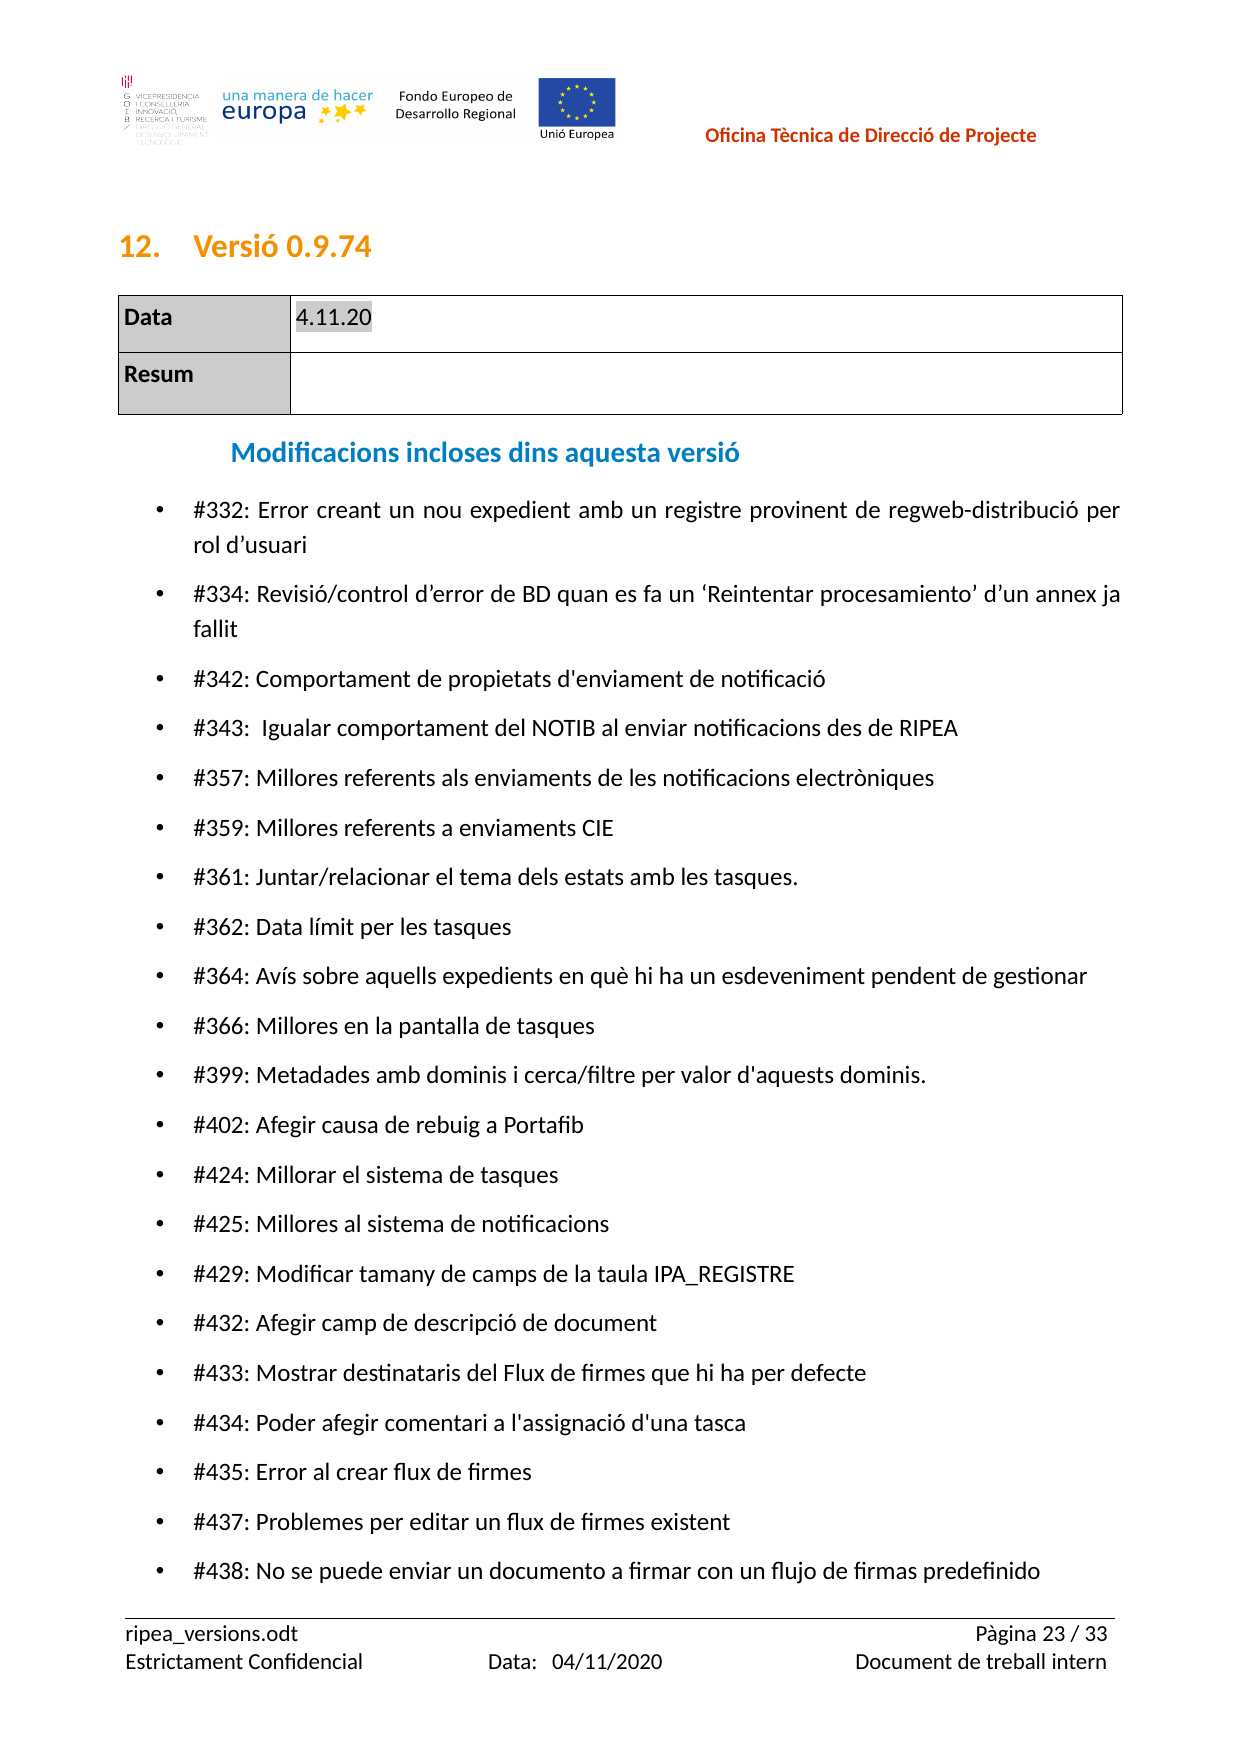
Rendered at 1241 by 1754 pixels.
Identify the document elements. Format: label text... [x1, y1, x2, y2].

list #342: Comportament de propietats d'enviament de notificació [156, 663, 1122, 693]
list #438: No se puede enviar un documento a firmar con un flujo de firmas predefinido [156, 1555, 1122, 1586]
list #402: Afegir causa de rebuig a Portafib [156, 1109, 1122, 1140]
list #429: Modificar tamany de camps de la taula IPA_REGISTRE [156, 1258, 1122, 1288]
list #435: Error al crear flux de firmes [156, 1456, 1122, 1487]
list #437: Problemes per editar un flux de firmes existent [156, 1506, 1122, 1536]
table_cell Resum [119, 353, 290, 414]
table_cell [291, 353, 1122, 414]
table_header 4.11.20 [291, 296, 1122, 352]
list #334: Revisió/control d’error de BD quan es fa un ‘Reintentar procesamiento’ d’un annex ja fallit [156, 578, 1122, 644]
list #424: Millorar el sistema de tasques [156, 1159, 1122, 1189]
list #433: Mostrar destinataris del Flux de firmes que hi ha per defecte [156, 1357, 1122, 1388]
list #359: Millores referents a enviaments CIE [156, 812, 1122, 842]
list #364: Avís sobre aquells expedients en què hi ha un esdeveniment pendent de gestionar [156, 960, 1122, 991]
picture [118, 73, 213, 147]
list #332: Error creant un nou expedient amb un registre provinent de regweb-distribució per rol d’usuari [156, 494, 1122, 559]
list #343: Igualar comportament del NOTIB al enviar notificacions des de RIPEA [156, 712, 1122, 743]
table_header Data [119, 296, 290, 352]
subtitle Modificacions incloses dins aquesta versió [153, 434, 1122, 470]
subtitle Versió 0.9.74 [118, 225, 1122, 266]
list #362: Data límit per les tasques [156, 911, 1122, 941]
list #357: Millores referents als enviaments de les notificacions electròniques [156, 762, 1122, 793]
list #366: Millores en la pantalla de tasques [156, 1010, 1122, 1041]
list #399: Metadades amb dominis i cerca/filtre per valor d'aquests dominis. [156, 1059, 1122, 1090]
list #432: Afegir camp de descripció de document [156, 1307, 1122, 1338]
list #361: Juntar/relacionar el tema dels estats amb les tasques. [156, 861, 1122, 892]
picture [219, 73, 621, 147]
list #425: Millores al sistema de notificacions [156, 1208, 1122, 1239]
list #434: Poder afegir comentari a l'assignació d'una tasca [156, 1407, 1122, 1437]
